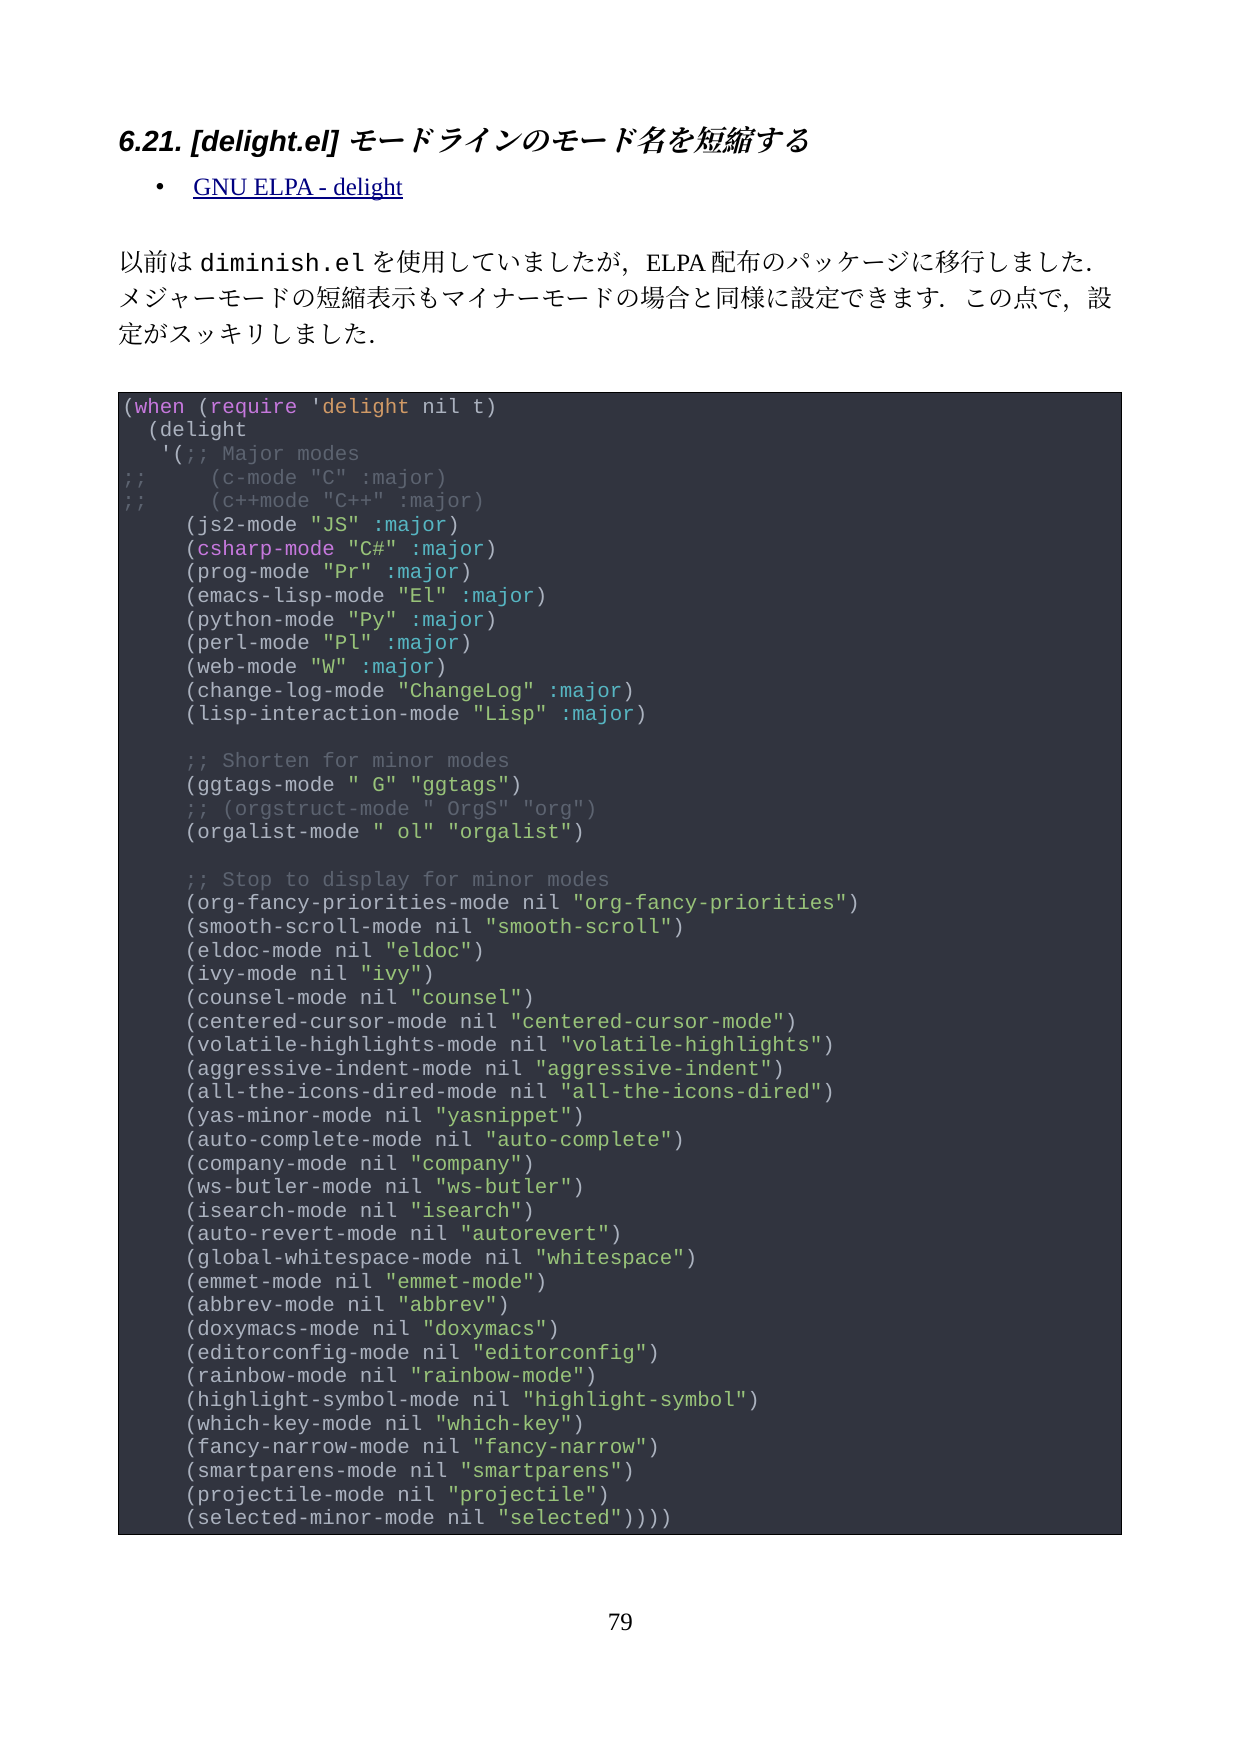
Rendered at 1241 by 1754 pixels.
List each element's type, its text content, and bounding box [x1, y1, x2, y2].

text (abbrev-mode nil "abbrev") [119, 1290, 1121, 1314]
text (selected-minor-mode nil "selected")))) [119, 1503, 1121, 1534]
text (js2-mode "JS" :major) [119, 510, 1121, 534]
text (python-mode "Py" :major) [119, 605, 1121, 628]
text (emacs-lisp-mode "El" :major) [119, 581, 1121, 605]
text (ws-butler-mode nil "ws-butler") [119, 1172, 1121, 1196]
text (ggtags-mode " G" "ggtags") [119, 770, 1121, 794]
text (csharp-mode "C#" :major) [119, 534, 1121, 557]
text (projectile-mode nil "projectile") [119, 1479, 1121, 1503]
text (org-fancy-priorities-mode nil "org-fancy-priorities") [119, 888, 1121, 912]
text (volatile-highlights-mode nil "volatile-highlights") [119, 1030, 1121, 1054]
text (when (require 'delight nil t) [119, 393, 1121, 416]
text ;; (c-mode "C" :major) [119, 463, 1121, 486]
text (all-the-icons-dired-mode nil "all-the-icons-dired") [119, 1078, 1121, 1101]
text ;; (orgstruct-mode " OrgS" "org") [119, 794, 1121, 817]
text (auto-revert-mode nil "autorevert") [119, 1219, 1121, 1243]
text (change-log-mode "ChangeLog" :major) [119, 676, 1121, 699]
text (delight [119, 416, 1121, 439]
text (smartparens-mode nil "smartparens") [119, 1456, 1121, 1479]
text ;; Shorten for minor modes [119, 747, 1121, 770]
text (lisp-interaction-mode "Lisp" :major) [119, 699, 1121, 723]
text (centered-cursor-mode nil "centered-cursor-mode") [119, 1007, 1121, 1030]
text (eldoc-mode nil "eldoc") [119, 936, 1121, 959]
text (perl-mode "Pl" :major) [119, 628, 1121, 652]
text (counsel-mode nil "counsel") [119, 983, 1121, 1007]
text (fancy-narrow-mode nil "fancy-narrow") [119, 1432, 1121, 1456]
text (yas-minor-mode nil "yasnippet") [119, 1101, 1121, 1125]
text (which-key-mode nil "which-key") [119, 1409, 1121, 1432]
text (prog-mode "Pr" :major) [119, 557, 1121, 581]
list GNU ELPA - delight [156, 172, 1122, 230]
text (doxymacs-mode nil "doxymacs") [119, 1314, 1121, 1338]
text (emmet-mode nil "emmet-mode") [119, 1267, 1121, 1290]
text 以前は diminish.el を使用していましたが，ELPA配布のパッケージに移行しました．メジャーモードの短縮表示もマイナーモードの場合と同様に設定できます．この点で，設定がスッキリしました． [118, 242, 1122, 379]
text '(;; Major modes [119, 439, 1121, 463]
subtitle [delight.el] モードラインのモード名を短縮する [118, 118, 1122, 160]
text (auto-complete-mode nil "auto-complete") [119, 1125, 1121, 1148]
text (editorconfig-mode nil "editorconfig") [119, 1338, 1121, 1361]
text (company-mode nil "company") [119, 1148, 1121, 1172]
text (orgalist-mode " ol" "orgalist") [119, 817, 1121, 841]
text (isearch-mode nil "isearch") [119, 1196, 1121, 1219]
text (ivy-mode nil "ivy") [119, 959, 1121, 983]
text ;; Stop to display for minor modes [119, 865, 1121, 888]
text (highlight-symbol-mode nil "highlight-symbol") [119, 1385, 1121, 1409]
text ;; (c++mode "C++" :major) [119, 486, 1121, 510]
text (global-whitespace-mode nil "whitespace") [119, 1243, 1121, 1267]
text (web-mode "W" :major) [119, 652, 1121, 676]
text (aggressive-indent-mode nil "aggressive-indent") [119, 1054, 1121, 1078]
text (smooth-scroll-mode nil "smooth-scroll") [119, 912, 1121, 936]
text (rainbow-mode nil "rainbow-mode") [119, 1361, 1121, 1385]
